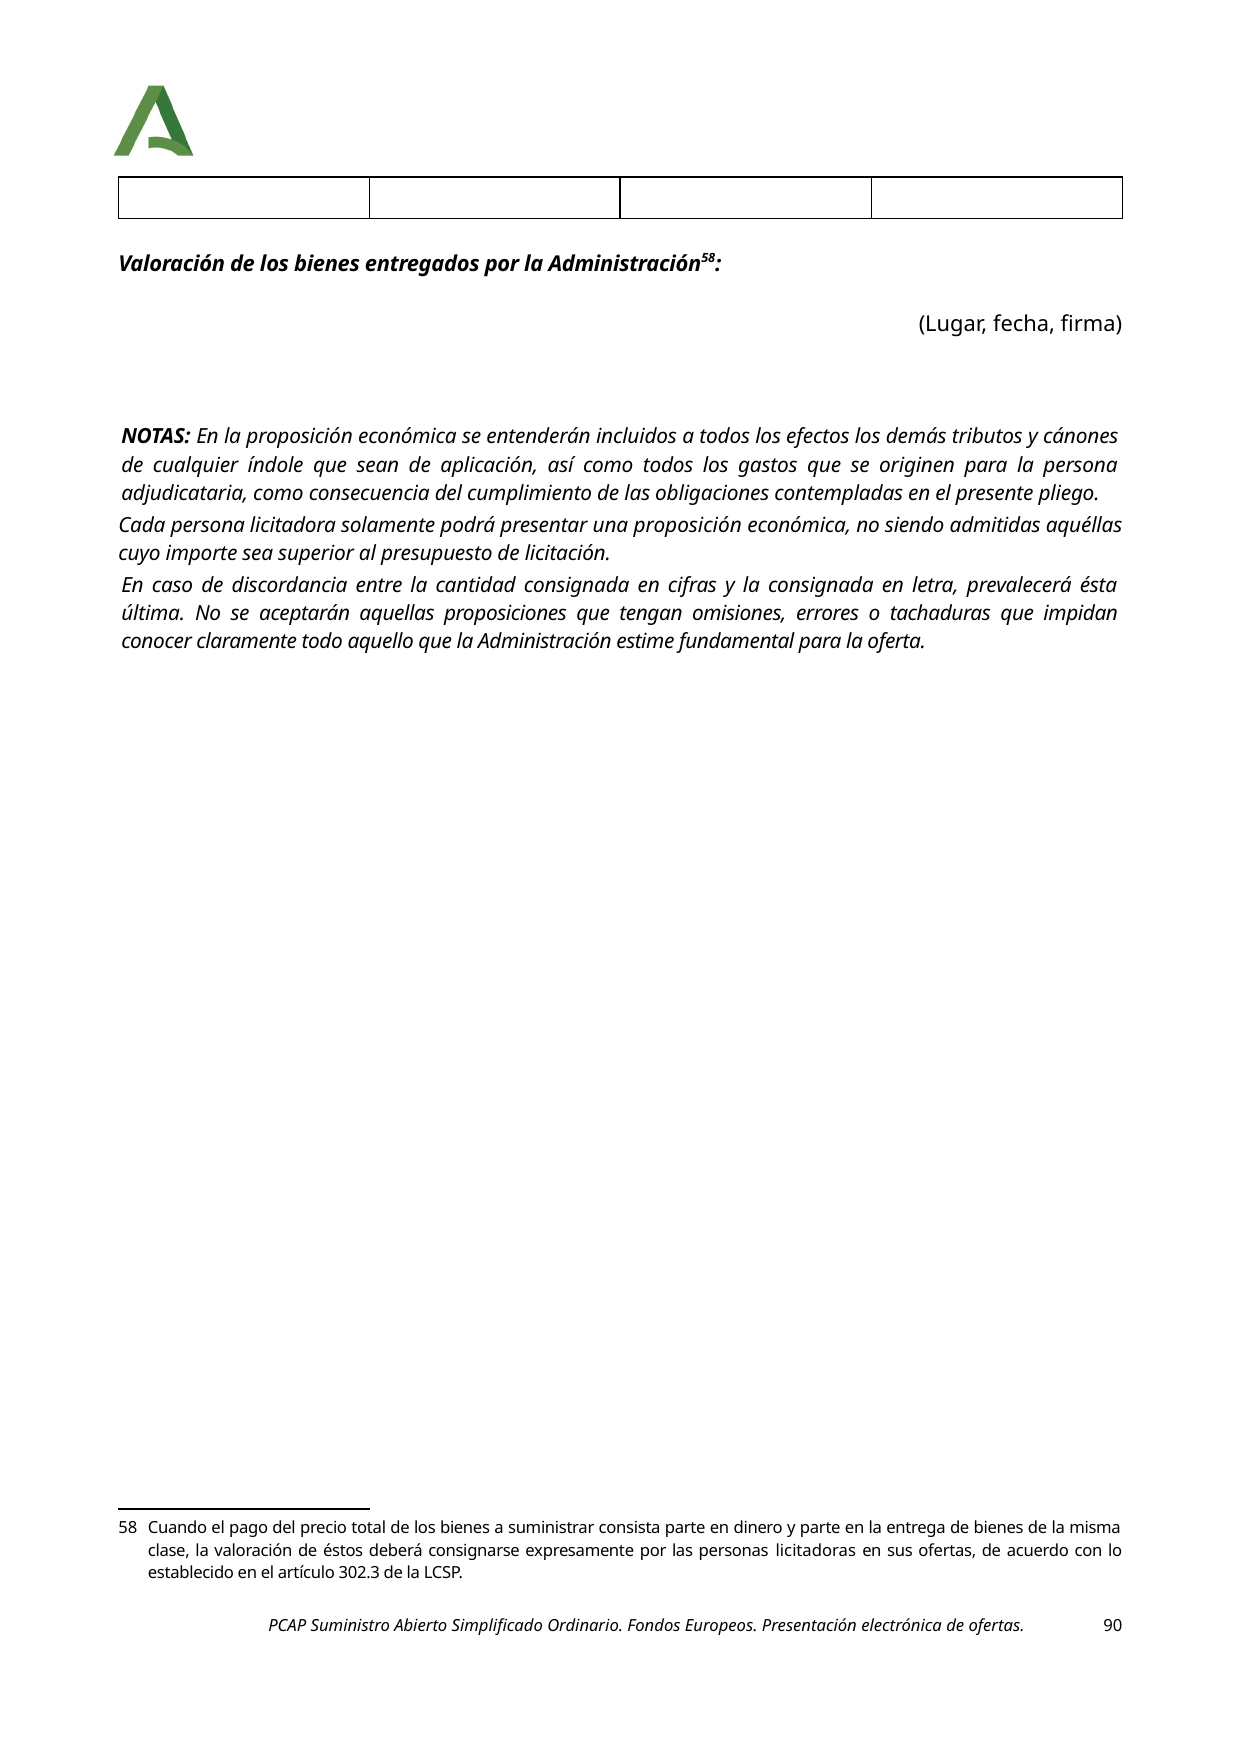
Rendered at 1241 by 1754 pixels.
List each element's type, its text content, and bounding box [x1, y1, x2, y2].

text (Lugar, fecha, firma) [118, 308, 1122, 338]
table_cell [621, 178, 871, 218]
table_cell [872, 178, 1122, 218]
text NOTAS: En la proposición económica se entenderán incluidos a todos los efectos los demás tributos y cánones de cualquier índole que sean de aplicación, así como todos los gastos que se originen para la persona adjudicataria, como consecuencia del cumplimiento de las obligaciones contempladas en el presente pliego. [118, 419, 1122, 510]
table_cell [119, 178, 369, 218]
text En caso de discordancia entre la cantidad consignada en cifras y la consignada en letra, prevalecerá ésta última. No se aceptarán aquellas proposiciones que tengan omisiones, errores o tachaduras que impidan conocer claramente todo aquello que la Administración estime fundamental para la oferta. [118, 567, 1122, 658]
picture [109, 81, 198, 160]
text Cuando el pago del precio total de los bienes a suministrar consista parte en dinero y parte en la entrega de bienes de la misma clase, la valoración de éstos deberá consignarse expresamente por las personas licitadoras en sus ofertas, de acuerdo con lo establecido en el artículo 302.3 de la LCSP. [118, 1516, 1122, 1584]
text Valoración de los bienes entregados por la Administración: [118, 248, 1122, 278]
table_cell [370, 178, 619, 218]
text Cada persona licitadora solamente podrá presentar una proposición económica, no siendo admitidas aquéllas cuyo importe sea superior al presupuesto de licitación. [118, 510, 1122, 567]
